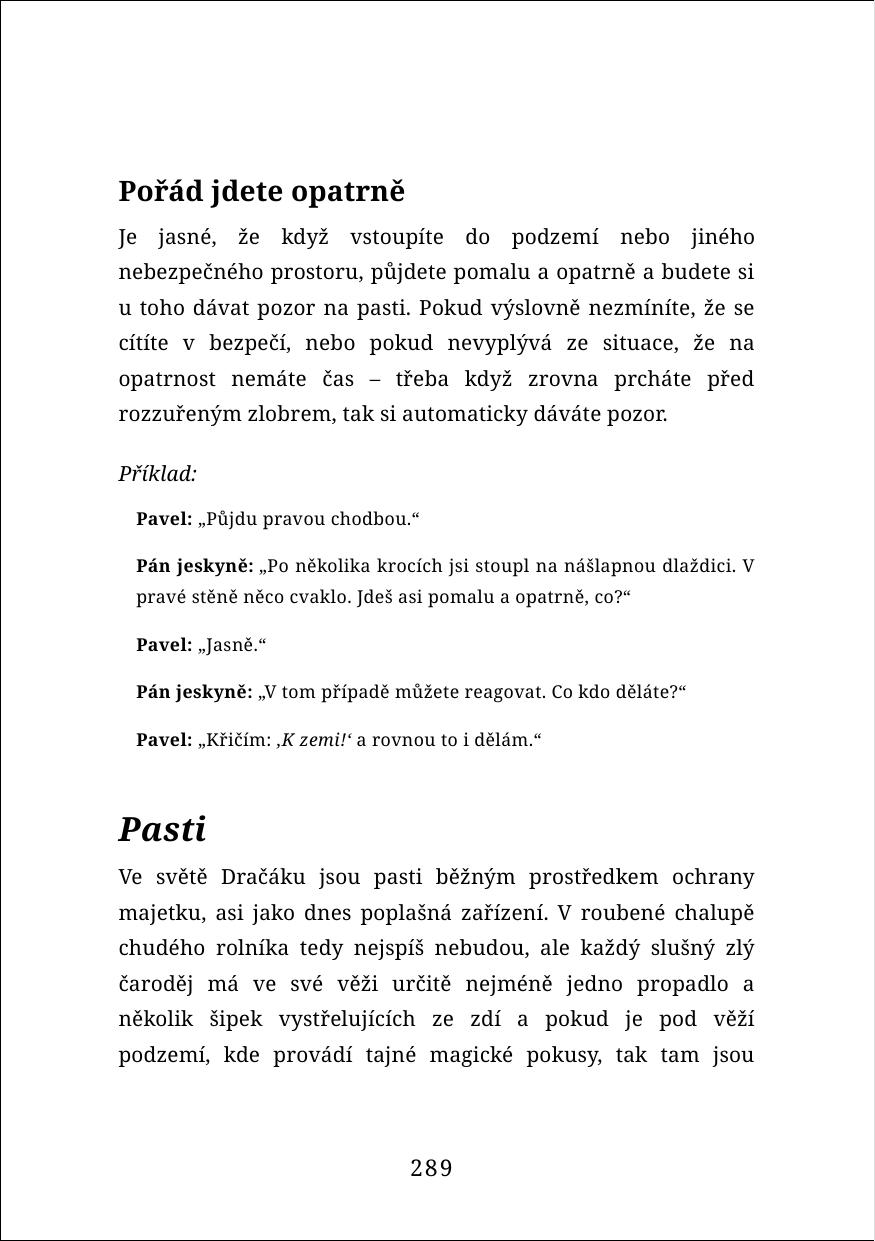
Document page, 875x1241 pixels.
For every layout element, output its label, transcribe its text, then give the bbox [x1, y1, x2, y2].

text Ve světě Dračáku jsou pasti běžným prostředkem ochrany majetku, asi jako dnes poplašná zařízení. V roubené chalupě chudého rolníka tedy nejspíš nebudou, ale každý slušný zlý čaroděj má ve své věži určitě nejméně jedno propadlo a několik šipek vystřelujících ze zdí a pokud je pod věží podzemí, kde provádí tajné magické pokusy, tak tam jsou [118, 862, 756, 1068]
text Pavel: „Jasně.“ [136, 632, 756, 656]
text Příklad: [118, 459, 756, 487]
text Pavel: „Křičím: ‚K zemi!‘ a rovnou to i dělám.“ [136, 728, 756, 752]
subtitle Pasti [118, 805, 756, 851]
text Pán jeskyně: „Po několika krocích jsi stoupl na nášlapnou dlaždici. V pravé stěně něco cvaklo. Jdeš asi pomalu a opatrně, co?“ [136, 554, 756, 608]
text Je jasné, že když vstoupíte do podzemí nebo jiného nebezpečného prostoru, půjdete pomalu a opatrně a budete si u toho dávat pozor na pasti. Pokud výslovně nezmíníte, že se cítíte v bezpečí, nebo pokud nevyplývá ze situace, že na opatrnost nemáte čas – třeba když zrovna prcháte před rozzuřeným zlobrem, tak si automaticky dáváte pozor. [118, 222, 756, 428]
subtitle Pořád jdete opatrně [118, 172, 756, 210]
text Pavel: „Půjdu pravou chodbou.“ [136, 506, 756, 530]
text Pán jeskyně: „V tom případě můžete reagovat. Co kdo děláte?“ [136, 680, 756, 704]
